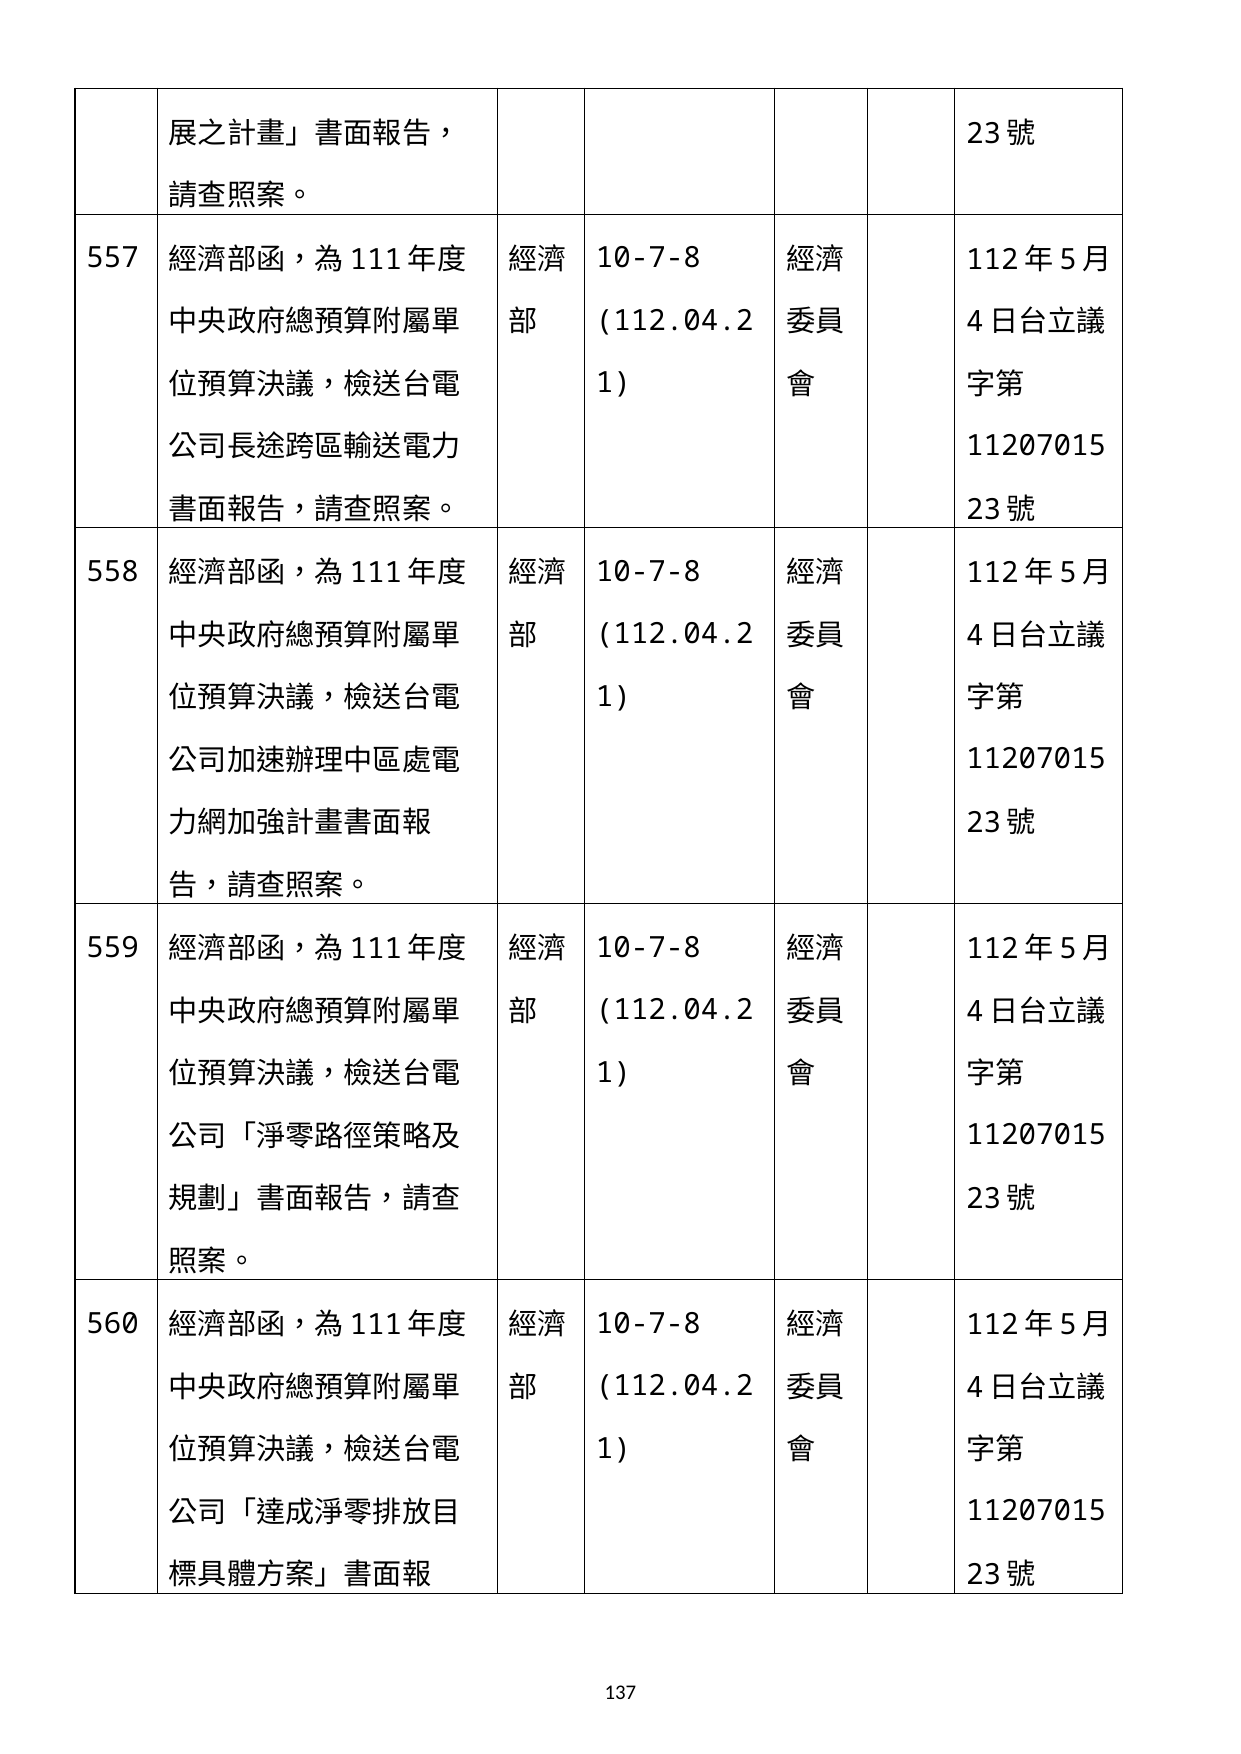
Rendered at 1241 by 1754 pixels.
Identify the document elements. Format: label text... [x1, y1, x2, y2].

table_cell [585, 89, 774, 214]
table_cell 經濟部 [498, 904, 584, 1279]
table_cell 112年5月4日台立議字第1120701523號 [955, 215, 1122, 527]
table_cell 112年5月4日台立議字第1120701523號 [955, 1280, 1122, 1593]
table_cell [498, 89, 584, 214]
table_cell [868, 528, 954, 903]
table_cell [868, 904, 954, 1279]
table_cell 10-7-8 (112.04.21) [585, 1280, 774, 1593]
table_cell 經濟委員會 [775, 215, 867, 527]
table_cell 112年5月4日台立議字第1120701523號 [955, 904, 1122, 1279]
table_cell [868, 1280, 954, 1593]
table_cell 112年5月4日台立議字第1120701523號 [955, 528, 1122, 903]
table_cell 經濟部函，為111年度中央政府總預算附屬單位預算決議，檢送台電公司「達成淨零排放目標具體方案」書面報 [158, 1280, 497, 1593]
table_cell 10-7-8 (112.04.21) [585, 904, 774, 1279]
table_cell [868, 89, 954, 214]
table_cell 經濟委員會 [775, 1280, 867, 1593]
table_cell 10-7-8 (112.04.21) [585, 528, 774, 903]
table_cell 經濟委員會 [775, 904, 867, 1279]
table_cell 經濟委員會 [775, 528, 867, 903]
table_cell [775, 89, 867, 214]
table_cell 557 [76, 215, 157, 527]
table_cell 經濟部函，為111年度中央政府總預算附屬單位預算決議，檢送台電公司「淨零路徑策略及規劃」書面報告，請查照案。 [158, 904, 497, 1279]
table_cell 經濟部函，為111年度中央政府總預算附屬單位預算決議，檢送台電公司加速辦理中區處電力網加強計畫書面報告，請查照案。 [158, 528, 497, 903]
table_cell 560 [76, 1280, 157, 1593]
table_cell 559 [76, 904, 157, 1279]
table_cell 經濟部 [498, 528, 584, 903]
table_cell 558 [76, 528, 157, 903]
table_cell 10-7-8 (112.04.21) [585, 215, 774, 527]
table_cell 23號 [955, 89, 1122, 214]
table_cell 經濟部函，為111年度中央政府總預算附屬單位預算決議，檢送台電公司長途跨區輸送電力書面報告，請查照案。 [158, 215, 497, 527]
table_cell 展之計畫」書面報告，請查照案。 [158, 89, 497, 214]
table_cell [868, 215, 954, 527]
table_cell 經濟部 [498, 1280, 584, 1593]
table_cell [76, 89, 157, 214]
table_cell 經濟部 [498, 215, 584, 527]
